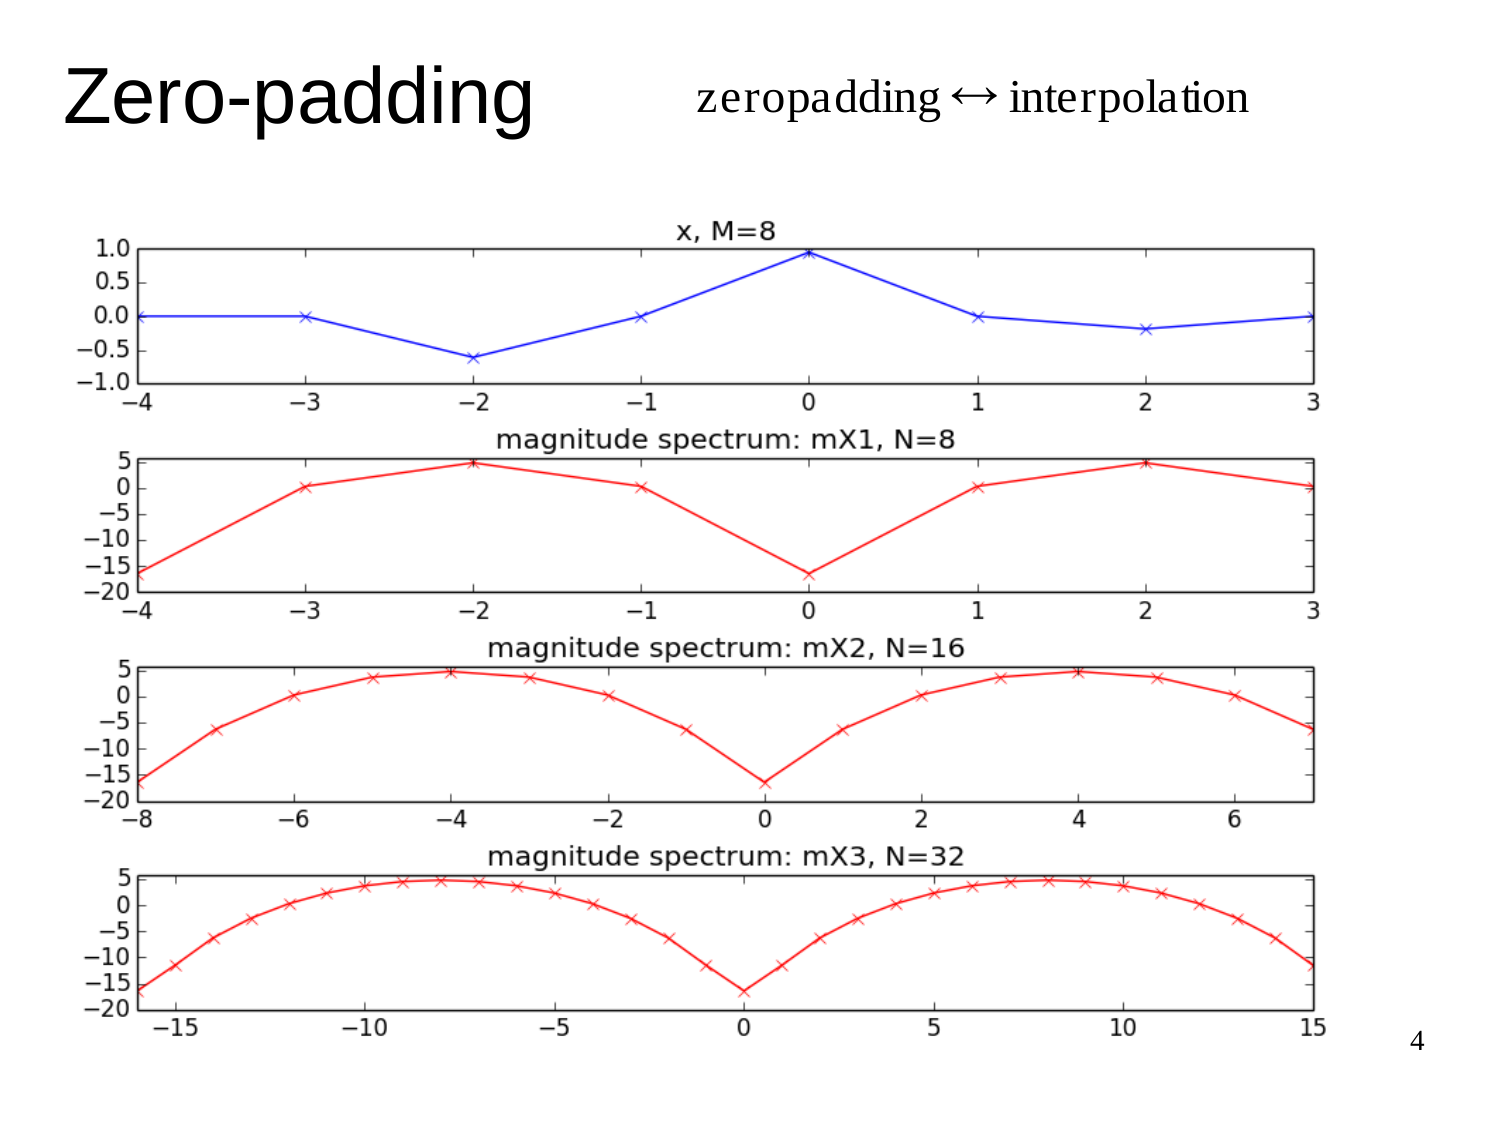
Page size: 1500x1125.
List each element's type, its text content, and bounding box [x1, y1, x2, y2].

picture [33, 194, 1381, 1081]
title Zero-padding [63, 21, 1414, 172]
picture [689, 69, 1261, 133]
